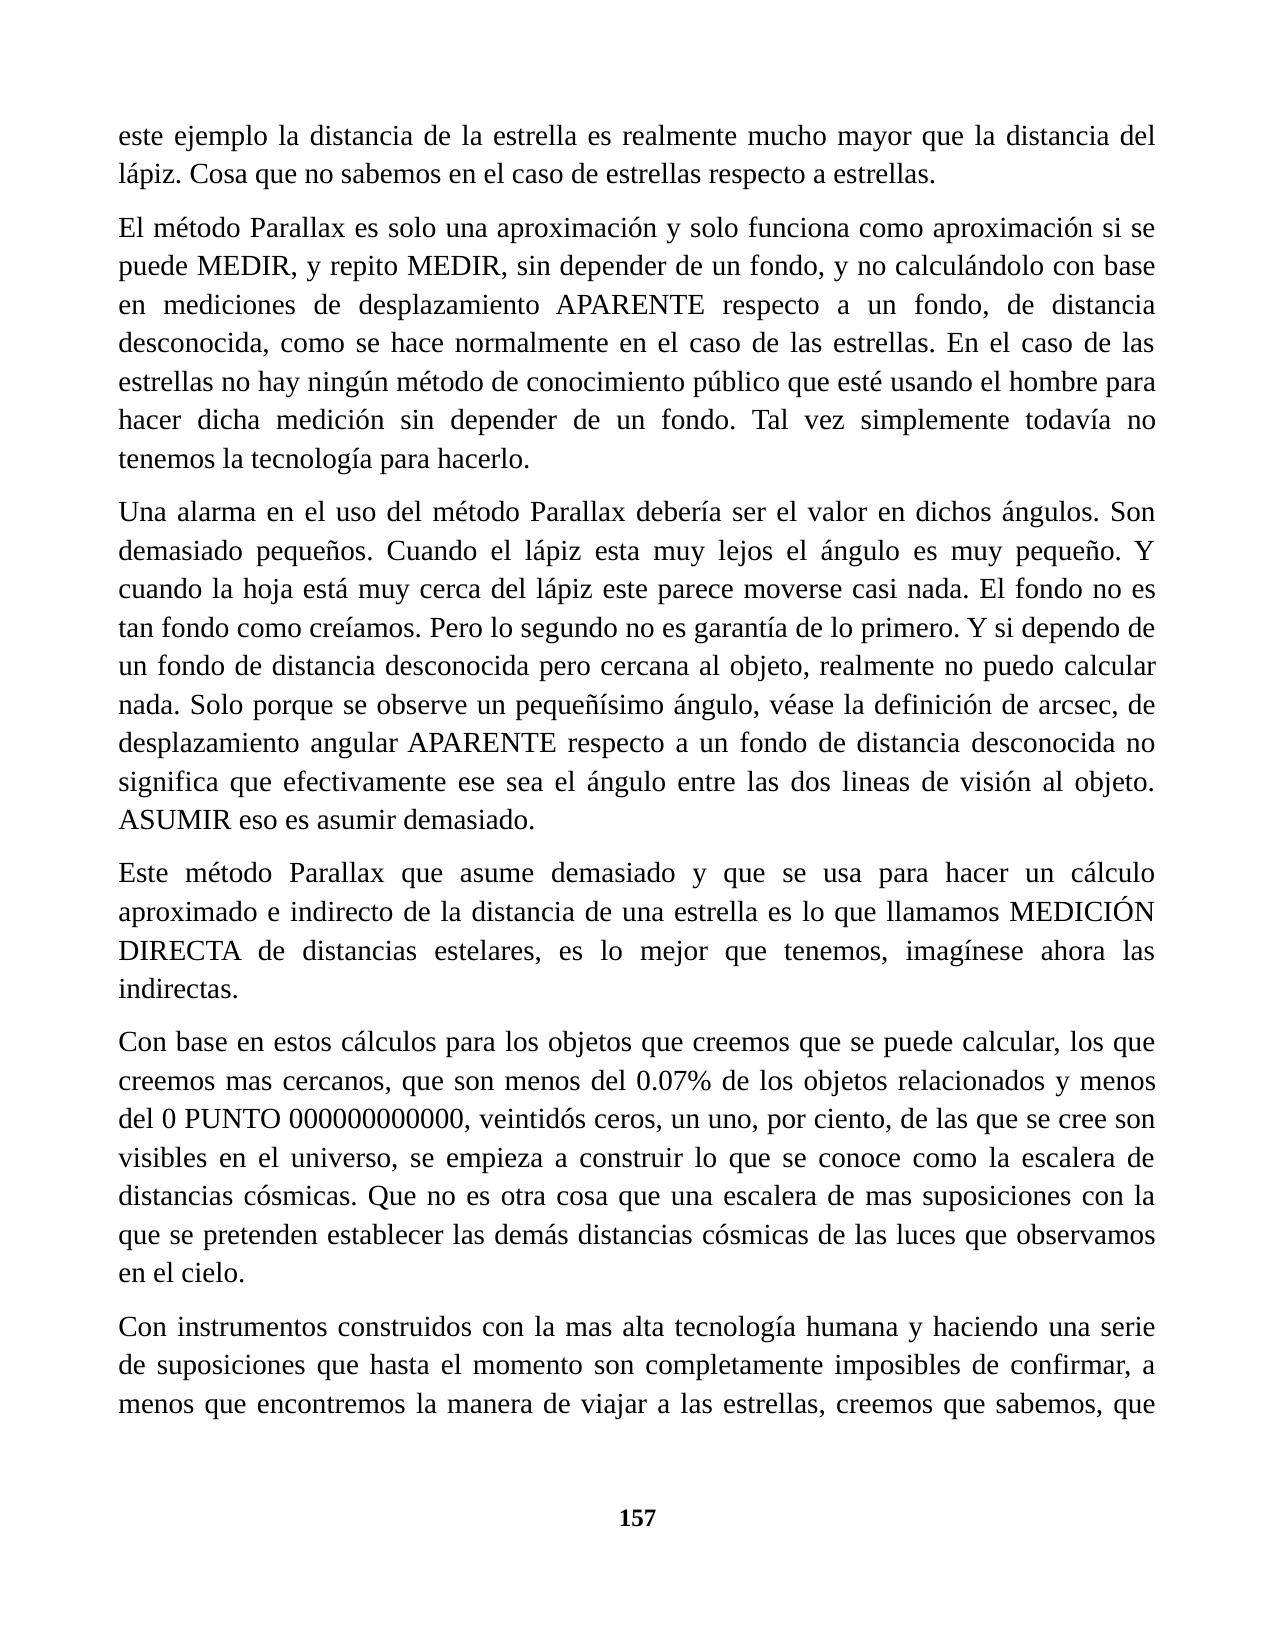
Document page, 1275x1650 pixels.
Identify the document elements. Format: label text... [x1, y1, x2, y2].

text Una alarma en el uso del método Parallax debería ser el valor en dichos ángulos. Son demasiado pequeños. Cuando el lápiz esta muy lejos el ángulo es muy pequeño. Y cuando la hoja está muy cerca del lápiz este parece moverse casi nada. El fondo no es tan fondo como creíamos. Pero lo segundo no es garantía de lo primero. Y si dependo de un fondo de distancia desconocida pero cercana al objeto, realmente no puedo calcular nada. Solo porque se observe un pequeñísimo ángulo, véase la definición de arcsec, de desplazamiento angular APARENTE respecto a un fondo de distancia desconocida no significa que efectivamente ese sea el ángulo entre las dos lineas de visión al objeto. ASUMIR eso es asumir demasiado. [118, 494, 1157, 836]
text El método Parallax es solo una aproximación y solo funciona como aproximación si se puede MEDIR, y repito MEDIR, sin depender de un fondo, y no calculándolo con base en mediciones de desplazamiento APARENTE respecto a un fondo, de distancia desconocida, como se hace normalmente en el caso de las estrellas. En el caso de las estrellas no hay ningún método de conocimiento público que esté usando el hombre para hacer dicha medición sin depender de un fondo. Tal vez simplemente todavía no tenemos la tecnología para hacerlo. [118, 210, 1157, 474]
text Este método Parallax que asume demasiado y que se usa para hacer un cálculo aproximado e indirecto de la distancia de una estrella es lo que llamamos MEDICIÓN DIRECTA de distancias estelares, es lo mejor que tenemos, imagínese ahora las indirectas. [118, 856, 1157, 1005]
text este ejemplo la distancia de la estrella es realmente mucho mayor que la distancia del lápiz. Cosa que no sabemos en el caso de estrellas respecto a estrellas. [118, 118, 1157, 190]
text Con base en estos cálculos para los objetos que creemos que se puede calcular, los que creemos mas cercanos, que son menos del 0.07% de los objetos relacionados y menos del 0 PUNTO 000000000000, veintidós ceros, un uno, por ciento, de las que se cree son visibles en el universo, se empieza a construir lo que se conoce como la escalera de distancias cósmicas. Que no es otra cosa que una escalera de mas suposiciones con la que se pretenden establecer las demás distancias cósmicas de las luces que observamos en el cielo. [118, 1024, 1157, 1289]
text Con instrumentos construidos con la mas alta tecnología humana y haciendo una serie de suposiciones que hasta el momento son completamente imposibles de confirmar, a menos que encontremos la manera de viajar a las estrellas, creemos que sabemos, que [118, 1309, 1157, 1419]
